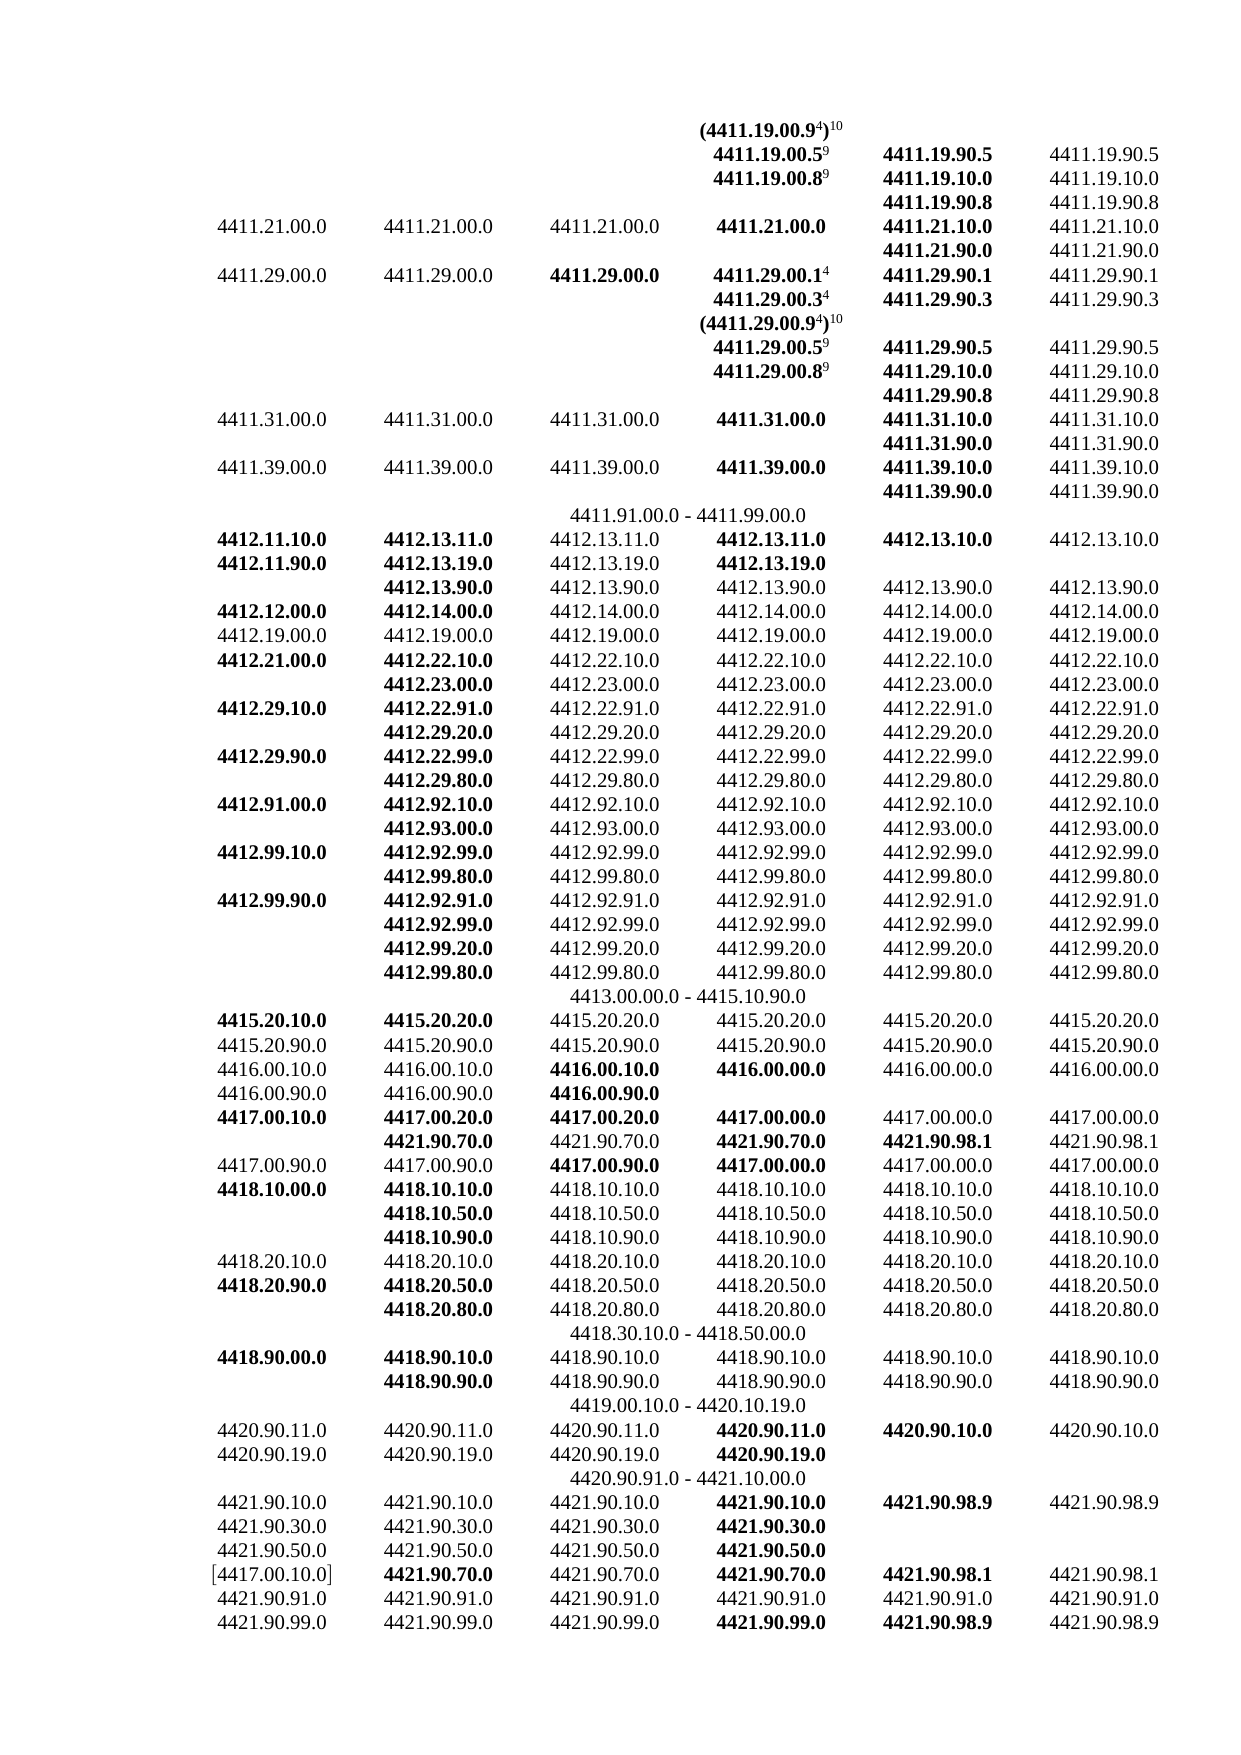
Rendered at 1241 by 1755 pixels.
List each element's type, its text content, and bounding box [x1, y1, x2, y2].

table_cell 4412.12.00.0 [189, 599, 355, 623]
table_cell 4420.90.19.0 [688, 1442, 854, 1466]
table_cell 4418.90.10.0 [355, 1345, 521, 1369]
table_cell [189, 1369, 355, 1393]
table_cell 4417.00.00.0 [1021, 1105, 1187, 1129]
table_cell [1021, 551, 1187, 575]
table_cell 4412.99.90.0 [189, 888, 355, 912]
table_cell 4420.90.19.0 [521, 1442, 688, 1466]
table_cell 4413.00.00.0 - 4415.10.90.0 [189, 984, 1187, 1008]
table_cell 4412.14.00.0 [355, 599, 521, 623]
table_cell 4412.19.00.0 [1021, 624, 1187, 647]
table_cell 4412.92.99.0 [688, 840, 854, 864]
table_cell 4411.29.00.0 [521, 263, 688, 287]
table_cell 4416.00.00.0 [1021, 1057, 1187, 1081]
table_cell 4415.20.90.0 [355, 1033, 521, 1057]
table_cell 4418.20.10.0 [521, 1249, 688, 1273]
table_cell [189, 864, 355, 888]
table_cell 4416.00.00.0 [688, 1057, 854, 1081]
table_cell [854, 1081, 1021, 1105]
table_cell 4411.19.00.89 [688, 166, 854, 214]
table_cell 4412.92.91.0 [355, 888, 521, 912]
table_cell [189, 575, 355, 599]
table_cell 4412.99.80.0 [854, 960, 1021, 984]
table_cell 4418.90.90.0 [854, 1369, 1021, 1393]
table_cell 4417.00.90.0 [189, 1153, 355, 1177]
table_cell 4412.91.00.0 [189, 792, 355, 816]
table_cell 4418.20.10.0 [189, 1249, 355, 1273]
table_cell [1021, 1514, 1187, 1538]
table_cell 4412.22.91.0 [521, 696, 688, 720]
table_cell 4412.92.10.0 [688, 792, 854, 816]
table_cell [1021, 1081, 1187, 1105]
table_cell [355, 311, 521, 335]
table_cell 4411.19.00.59 [688, 142, 854, 166]
table_cell 4417.00.00.0 [854, 1105, 1021, 1129]
table_cell 4420.90.10.0 [854, 1418, 1021, 1442]
table_cell 4412.13.90.0 [1021, 575, 1187, 599]
table_cell 4412.93.00.0 [688, 816, 854, 840]
table_cell 4417.00.90.0 [355, 1153, 521, 1177]
table_cell 4421.90.98.9 [854, 1610, 1021, 1634]
table_cell [521, 118, 688, 142]
table_cell 4421.90.30.0 [355, 1514, 521, 1538]
table_cell 4411.19.10.0 4411.19.90.8 [1021, 166, 1187, 214]
table_cell 4412.29.80.0 [355, 768, 521, 792]
table_cell 4421.90.10.0 [688, 1490, 854, 1514]
table_cell 4415.20.90.0 [189, 1033, 355, 1057]
table_cell 4412.29.20.0 [854, 720, 1021, 744]
table_cell 4421.90.98.9 [1021, 1490, 1187, 1514]
table_cell 4412.13.10.0 [854, 527, 1021, 551]
table_cell 4412.19.00.0 [854, 624, 1021, 647]
table_cell 4416.00.10.0 [355, 1057, 521, 1081]
table_cell 4411.39.00.0 [688, 455, 854, 503]
table_cell 4418.10.50.0 [854, 1201, 1021, 1225]
table_cell 4418.90.10.0 [688, 1345, 854, 1369]
table_cell 4412.13.11.0 [688, 527, 854, 551]
table_cell 4411.21.10.0 4411.21.90.0 [854, 214, 1021, 262]
table_cell [688, 1081, 854, 1105]
table_cell 4418.20.80.0 [688, 1297, 854, 1321]
table_cell 4418.90.90.0 [688, 1369, 854, 1393]
table_cell 4421.90.98.1 [1021, 1129, 1187, 1153]
table_cell 4411.29.90.3 [1021, 287, 1187, 311]
table_cell 4412.22.10.0 [688, 648, 854, 672]
table_cell 4418.20.10.0 [688, 1249, 854, 1273]
table_cell 4411.39.00.0 [355, 455, 521, 503]
table_cell 4412.99.10.0 [189, 840, 355, 864]
table_cell [189, 142, 355, 166]
table_cell 4417.00.90.0 [521, 1153, 688, 1177]
table_cell [189, 311, 355, 335]
table_cell 4411.39.00.0 [521, 455, 688, 503]
table_cell 4421.90.70.0 [521, 1129, 688, 1153]
table_cell 4421.90.10.0 [189, 1490, 355, 1514]
table_cell 4418.10.50.0 [521, 1201, 688, 1225]
table_cell 4412.92.99.0 [854, 840, 1021, 864]
table_cell [1021, 1442, 1187, 1466]
table_cell [521, 166, 688, 214]
table_cell [189, 720, 355, 744]
table_cell [521, 335, 688, 359]
table_cell 4421.90.70.0 [688, 1129, 854, 1153]
table_cell [521, 311, 688, 335]
table_cell 4421.90.98.9 [1021, 1610, 1187, 1634]
table_cell 4412.29.90.0 [189, 744, 355, 768]
table_cell 4412.92.91.0 [688, 888, 854, 912]
table_cell 4412.23.00.0 [854, 672, 1021, 696]
table_cell 4412.22.91.0 [1021, 696, 1187, 720]
table_cell 4412.19.00.0 [189, 624, 355, 647]
table_cell [355, 359, 521, 407]
table_cell 4418.20.80.0 [1021, 1297, 1187, 1321]
table_cell 4421.90.30.0 [688, 1514, 854, 1538]
table_cell 4420.90.11.0 [521, 1418, 688, 1442]
table_cell 4421.90.30.0 [189, 1514, 355, 1538]
table_cell 4411.29.90.1 [854, 263, 1021, 287]
table_cell 4412.92.91.0 [1021, 888, 1187, 912]
table_cell 4411.31.10.0 4411.31.90.0 [854, 407, 1021, 455]
table_cell 4421.90.91.0 [688, 1586, 854, 1610]
table_cell [189, 359, 355, 407]
table_cell [521, 287, 688, 311]
table_cell 4418.90.10.0 [1021, 1345, 1187, 1369]
table_cell 4411.39.00.0 [189, 455, 355, 503]
table_cell 4421.90.91.0 [355, 1586, 521, 1610]
table_cell 4412.14.00.0 [688, 599, 854, 623]
table_cell 4421.90.98.9 [854, 1490, 1021, 1514]
table_cell 4411.91.00.0 - 4411.99.00.0 [189, 503, 1187, 527]
table_cell 4418.10.90.0 [1021, 1225, 1187, 1249]
table_cell 4418.90.10.0 [854, 1345, 1021, 1369]
table_cell 4412.19.00.0 [355, 624, 521, 647]
table_cell 4412.29.20.0 [521, 720, 688, 744]
table_cell 4412.92.99.0 [355, 840, 521, 864]
table_cell 4412.29.10.0 [189, 696, 355, 720]
table_cell 4412.92.10.0 [1021, 792, 1187, 816]
table_cell 4421.90.91.0 [189, 1586, 355, 1610]
table_cell 4421.90.10.0 [355, 1490, 521, 1514]
table_cell [189, 335, 355, 359]
table_cell 4412.22.10.0 [355, 648, 521, 672]
table_cell 4421.90.70.0 [355, 1562, 521, 1586]
table_cell 4412.99.80.0 [1021, 960, 1187, 984]
table_cell 4412.92.10.0 [854, 792, 1021, 816]
table_cell 4412.13.10.0 [1021, 527, 1187, 551]
table_cell 4412.92.91.0 [521, 888, 688, 912]
table_cell 4412.29.80.0 [854, 768, 1021, 792]
table_cell 4412.99.80.0 [854, 864, 1021, 888]
table_cell 4411.19.10.0 4411.19.90.8 [854, 166, 1021, 214]
table_cell 4411.21.00.0 [688, 214, 854, 262]
table_cell 4418.20.50.0 [688, 1273, 854, 1297]
table_cell 4411.29.00.89 [688, 359, 854, 407]
table_cell 4420.90.11.0 [688, 1418, 854, 1442]
table_cell 4412.29.80.0 [521, 768, 688, 792]
table_cell 4411.29.90.1 [1021, 263, 1187, 287]
table_cell 4418.90.10.0 [521, 1345, 688, 1369]
table_cell 4411.29.90.3 [854, 287, 1021, 311]
table_cell 4412.23.00.0 [688, 672, 854, 696]
table_cell 4421.90.30.0 [521, 1514, 688, 1538]
table_cell 4412.92.99.0 [355, 912, 521, 936]
table_cell 4412.92.10.0 [521, 792, 688, 816]
table_cell 4421.90.99.0 [688, 1610, 854, 1634]
table_cell 4411.21.00.0 [521, 214, 688, 262]
table_cell 4412.29.80.0 [688, 768, 854, 792]
table_cell 4412.21.00.0 [189, 648, 355, 672]
table_cell 4417.00.00.0 [688, 1153, 854, 1177]
table_cell 4417.00.10.0 [189, 1105, 355, 1129]
table_cell 4412.11.10.0 [189, 527, 355, 551]
table_cell [854, 1442, 1021, 1466]
table_cell 4418.20.10.0 [1021, 1249, 1187, 1273]
table_cell 4411.21.00.0 [189, 214, 355, 262]
table_cell [189, 1297, 355, 1321]
table_cell 4411.31.00.0 [688, 407, 854, 455]
table_cell 4411.29.00.34 [688, 287, 854, 311]
table_cell 4415.20.90.0 [688, 1033, 854, 1057]
table_cell 4418.10.90.0 [355, 1225, 521, 1249]
table_cell 4412.13.11.0 [521, 527, 688, 551]
table_cell 4415.20.90.0 [1021, 1033, 1187, 1057]
table_cell 4412.92.99.0 [521, 840, 688, 864]
table_cell 4418.10.10.0 [521, 1177, 688, 1201]
table_cell 4412.29.20.0 [688, 720, 854, 744]
table_cell 4412.22.99.0 [854, 744, 1021, 768]
table_cell 4421.90.99.0 [521, 1610, 688, 1634]
table_cell 4412.13.11.0 [355, 527, 521, 551]
table_cell 4415.20.90.0 [854, 1033, 1021, 1057]
table_cell 4418.90.90.0 [521, 1369, 688, 1393]
table_cell 4421.90.10.0 [521, 1490, 688, 1514]
table_cell 4412.29.20.0 [355, 720, 521, 744]
table_cell 4412.11.90.0 [189, 551, 355, 575]
table_cell 4418.10.10.0 [688, 1177, 854, 1201]
table_cell 4412.14.00.0 [854, 599, 1021, 623]
table_cell 4412.13.90.0 [688, 575, 854, 599]
table_cell 4412.22.10.0 [1021, 648, 1187, 672]
table_cell 4412.99.80.0 [1021, 864, 1187, 888]
table_cell 4411.21.10.0 4411.21.90.0 [1021, 214, 1187, 262]
table_cell 4412.23.00.0 [521, 672, 688, 696]
table_cell 4418.10.50.0 [355, 1201, 521, 1225]
table_cell 4411.31.00.0 [355, 407, 521, 455]
table_cell 4418.20.80.0 [521, 1297, 688, 1321]
table_cell 4418.20.50.0 [854, 1273, 1021, 1297]
table_cell 4421.90.98.1 [854, 1129, 1021, 1153]
table_cell [189, 816, 355, 840]
table_cell 4411.19.90.5 [1021, 142, 1187, 166]
table_cell 4411.21.00.0 [355, 214, 521, 262]
table_cell 4412.13.19.0 [521, 551, 688, 575]
table_cell 4412.93.00.0 [521, 816, 688, 840]
table_cell 4412.92.99.0 [521, 912, 688, 936]
table_cell 4418.10.10.0 [1021, 1177, 1187, 1201]
table_cell 4411.29.00.0 [355, 263, 521, 287]
table_cell 4418.20.10.0 [355, 1249, 521, 1273]
table_cell 4412.14.00.0 [1021, 599, 1187, 623]
table_cell 4418.90.90.0 [355, 1369, 521, 1393]
table_cell 4420.90.19.0 [355, 1442, 521, 1466]
table_cell 4418.20.50.0 [355, 1273, 521, 1297]
table_cell 4412.99.80.0 [355, 960, 521, 984]
table_cell 4418.20.50.0 [521, 1273, 688, 1297]
table_cell 4417.00.00.0 [854, 1153, 1021, 1177]
table_cell [521, 142, 688, 166]
table_cell 4412.99.80.0 [688, 960, 854, 984]
table_cell [854, 311, 1021, 335]
table_cell 4421.90.99.0 [355, 1610, 521, 1634]
table_cell [854, 1538, 1021, 1562]
table_cell 4418.10.10.0 [355, 1177, 521, 1201]
table_cell 4412.29.20.0 [1021, 720, 1187, 744]
table_cell 4415.20.20.0 [1021, 1009, 1187, 1032]
table_cell 4412.19.00.0 [688, 624, 854, 647]
table_cell 4412.92.10.0 [355, 792, 521, 816]
table_cell [189, 287, 355, 311]
table_cell 4418.10.50.0 [688, 1201, 854, 1225]
table_cell [189, 912, 355, 936]
table_cell 4415.20.10.0 [189, 1009, 355, 1032]
table_cell 4421.90.98.1 [854, 1562, 1021, 1586]
table_cell 4412.93.00.0 [355, 816, 521, 840]
table_cell 4412.99.80.0 [355, 864, 521, 888]
table_cell 4412.22.91.0 [854, 696, 1021, 720]
table_cell 4421.90.98.1 [1021, 1562, 1187, 1586]
table_cell [854, 1514, 1021, 1538]
table_cell 4411.31.00.0 [189, 407, 355, 455]
table_cell 4412.92.99.0 [688, 912, 854, 936]
table_cell 4415.20.90.0 [521, 1033, 688, 1057]
table_cell 4420.90.11.0 [355, 1418, 521, 1442]
table_cell 4416.00.90.0 [521, 1081, 688, 1105]
table_cell 4411.29.90.5 [854, 335, 1021, 359]
table_cell 4417.00.20.0 [521, 1105, 688, 1129]
table_cell 4418.90.90.0 [1021, 1369, 1187, 1393]
table_cell [1021, 311, 1187, 335]
table_cell [355, 166, 521, 214]
table_cell 4411.31.00.0 [521, 407, 688, 455]
table_cell 4412.14.00.0 [521, 599, 688, 623]
table_cell [189, 1201, 355, 1225]
table_cell 4412.22.10.0 [521, 648, 688, 672]
table_cell 4412.92.99.0 [1021, 840, 1187, 864]
table_cell 4421.90.50.0 [355, 1538, 521, 1562]
table_cell 4416.00.10.0 [521, 1057, 688, 1081]
table_cell 4420.90.10.0 [1021, 1418, 1187, 1442]
table_cell 4412.22.91.0 [688, 696, 854, 720]
table_cell 4415.20.20.0 [521, 1009, 688, 1032]
table_cell 4411.39.10.0 4411.39.90.0 [854, 455, 1021, 503]
table_cell 4420.90.11.0 [189, 1418, 355, 1442]
table_cell [189, 960, 355, 984]
table_cell 4412.22.99.0 [521, 744, 688, 768]
table_cell 4411.29.90.5 [1021, 335, 1187, 359]
table_cell [189, 1225, 355, 1249]
table_cell 4418.90.00.0 [189, 1345, 355, 1369]
table_cell 4421.90.70.0 [688, 1562, 854, 1586]
table_cell 4412.99.80.0 [521, 864, 688, 888]
table_cell 4416.00.90.0 [189, 1081, 355, 1105]
table_cell [355, 335, 521, 359]
table_cell 4417.00.10.0 [189, 1562, 355, 1586]
table_cell 4412.13.19.0 [688, 551, 854, 575]
table_cell 4415.20.20.0 [355, 1009, 521, 1032]
table_cell 4421.90.70.0 [355, 1129, 521, 1153]
table_cell 4412.92.99.0 [1021, 912, 1187, 936]
table_cell [521, 359, 688, 407]
table_cell [189, 768, 355, 792]
table_cell 4421.90.50.0 [688, 1538, 854, 1562]
table_cell 4420.90.19.0 [189, 1442, 355, 1466]
table_cell 4418.20.10.0 [854, 1249, 1021, 1273]
table_cell 4412.22.10.0 [854, 648, 1021, 672]
table_cell 4418.20.50.0 [1021, 1273, 1187, 1297]
table_cell 4417.00.00.0 [688, 1105, 854, 1129]
table_cell 4412.93.00.0 [854, 816, 1021, 840]
table_cell 4417.00.20.0 [355, 1105, 521, 1129]
table_cell 4412.99.20.0 [521, 936, 688, 960]
table_cell 4412.23.00.0 [1021, 672, 1187, 696]
table_cell 4421.90.91.0 [1021, 1586, 1187, 1610]
table_cell 4411.29.00.14 [688, 263, 854, 287]
table_cell 4412.99.20.0 [355, 936, 521, 960]
table_cell 4411.29.10.0 4411.29.90.8 [1021, 359, 1187, 407]
table_cell [189, 936, 355, 960]
table_cell 4416.00.10.0 [189, 1057, 355, 1081]
table_cell (4411.29.00.94)10 [688, 311, 854, 335]
table_cell [1021, 1538, 1187, 1562]
table_cell [355, 142, 521, 166]
table_cell [189, 1129, 355, 1153]
table_cell 4418.10.90.0 [688, 1225, 854, 1249]
table_cell 4412.13.90.0 [355, 575, 521, 599]
table_cell 4415.20.20.0 [688, 1009, 854, 1032]
table_cell 4421.90.99.0 [189, 1610, 355, 1634]
table_cell [355, 118, 521, 142]
table_cell 4418.10.90.0 [521, 1225, 688, 1249]
table_cell 4415.20.20.0 [854, 1009, 1021, 1032]
table_cell 4416.00.90.0 [355, 1081, 521, 1105]
table_cell 4411.29.10.0 4411.29.90.8 [854, 359, 1021, 407]
table_cell 4418.20.90.0 [189, 1273, 355, 1297]
table_cell 4412.22.99.0 [1021, 744, 1187, 768]
table_cell 4411.39.10.0 4411.39.90.0 [1021, 455, 1187, 503]
table_cell 4411.31.10.0 4411.31.90.0 [1021, 407, 1187, 455]
table_cell 4411.29.00.0 [189, 263, 355, 287]
table_cell 4412.99.20.0 [854, 936, 1021, 960]
table_cell 4412.92.91.0 [854, 888, 1021, 912]
table_cell 4418.30.10.0 - 4418.50.00.0 [189, 1321, 1187, 1345]
table_cell 4421.90.91.0 [854, 1586, 1021, 1610]
table_cell [854, 551, 1021, 575]
table_cell [189, 118, 355, 142]
table_cell 4419.00.10.0 - 4420.10.19.0 [189, 1394, 1187, 1417]
table_cell 4421.90.91.0 [521, 1586, 688, 1610]
table_cell 4417.00.00.0 [1021, 1153, 1187, 1177]
table_cell 4412.99.80.0 [688, 864, 854, 888]
table_cell 4418.20.80.0 [355, 1297, 521, 1321]
table_cell 4411.29.00.59 [688, 335, 854, 359]
table_cell 4412.19.00.0 [521, 624, 688, 647]
table_cell 4412.13.90.0 [521, 575, 688, 599]
table_cell 4412.22.99.0 [355, 744, 521, 768]
table_cell 4412.99.20.0 [688, 936, 854, 960]
table_cell 4420.90.91.0 - 4421.10.00.0 [189, 1466, 1187, 1490]
table_cell [189, 166, 355, 214]
table_cell [355, 287, 521, 311]
table_cell 4412.23.00.0 [355, 672, 521, 696]
table_cell 4421.90.70.0 [521, 1562, 688, 1586]
table_cell 4412.22.99.0 [688, 744, 854, 768]
table_cell (4411.19.00.94)10 [688, 118, 854, 142]
table_cell 4411.19.90.5 [854, 142, 1021, 166]
table_cell 4412.99.20.0 [1021, 936, 1187, 960]
table_cell 4412.99.80.0 [521, 960, 688, 984]
table_cell 4412.22.91.0 [355, 696, 521, 720]
table_cell 4418.10.90.0 [854, 1225, 1021, 1249]
table_cell 4412.93.00.0 [1021, 816, 1187, 840]
table_cell 4412.13.90.0 [854, 575, 1021, 599]
table_cell 4421.90.50.0 [521, 1538, 688, 1562]
table_cell 4418.10.50.0 [1021, 1201, 1187, 1225]
table_cell 4416.00.00.0 [854, 1057, 1021, 1081]
table_cell 4418.10.10.0 [854, 1177, 1021, 1201]
table_cell [189, 672, 355, 696]
table_cell 4418.10.00.0 [189, 1177, 355, 1201]
table_cell 4412.92.99.0 [854, 912, 1021, 936]
table_cell 4412.13.19.0 [355, 551, 521, 575]
table_cell [854, 118, 1021, 142]
table_cell 4412.29.80.0 [1021, 768, 1187, 792]
table_cell 4418.20.80.0 [854, 1297, 1021, 1321]
table_cell 4421.90.50.0 [189, 1538, 355, 1562]
table_cell [1021, 118, 1187, 142]
